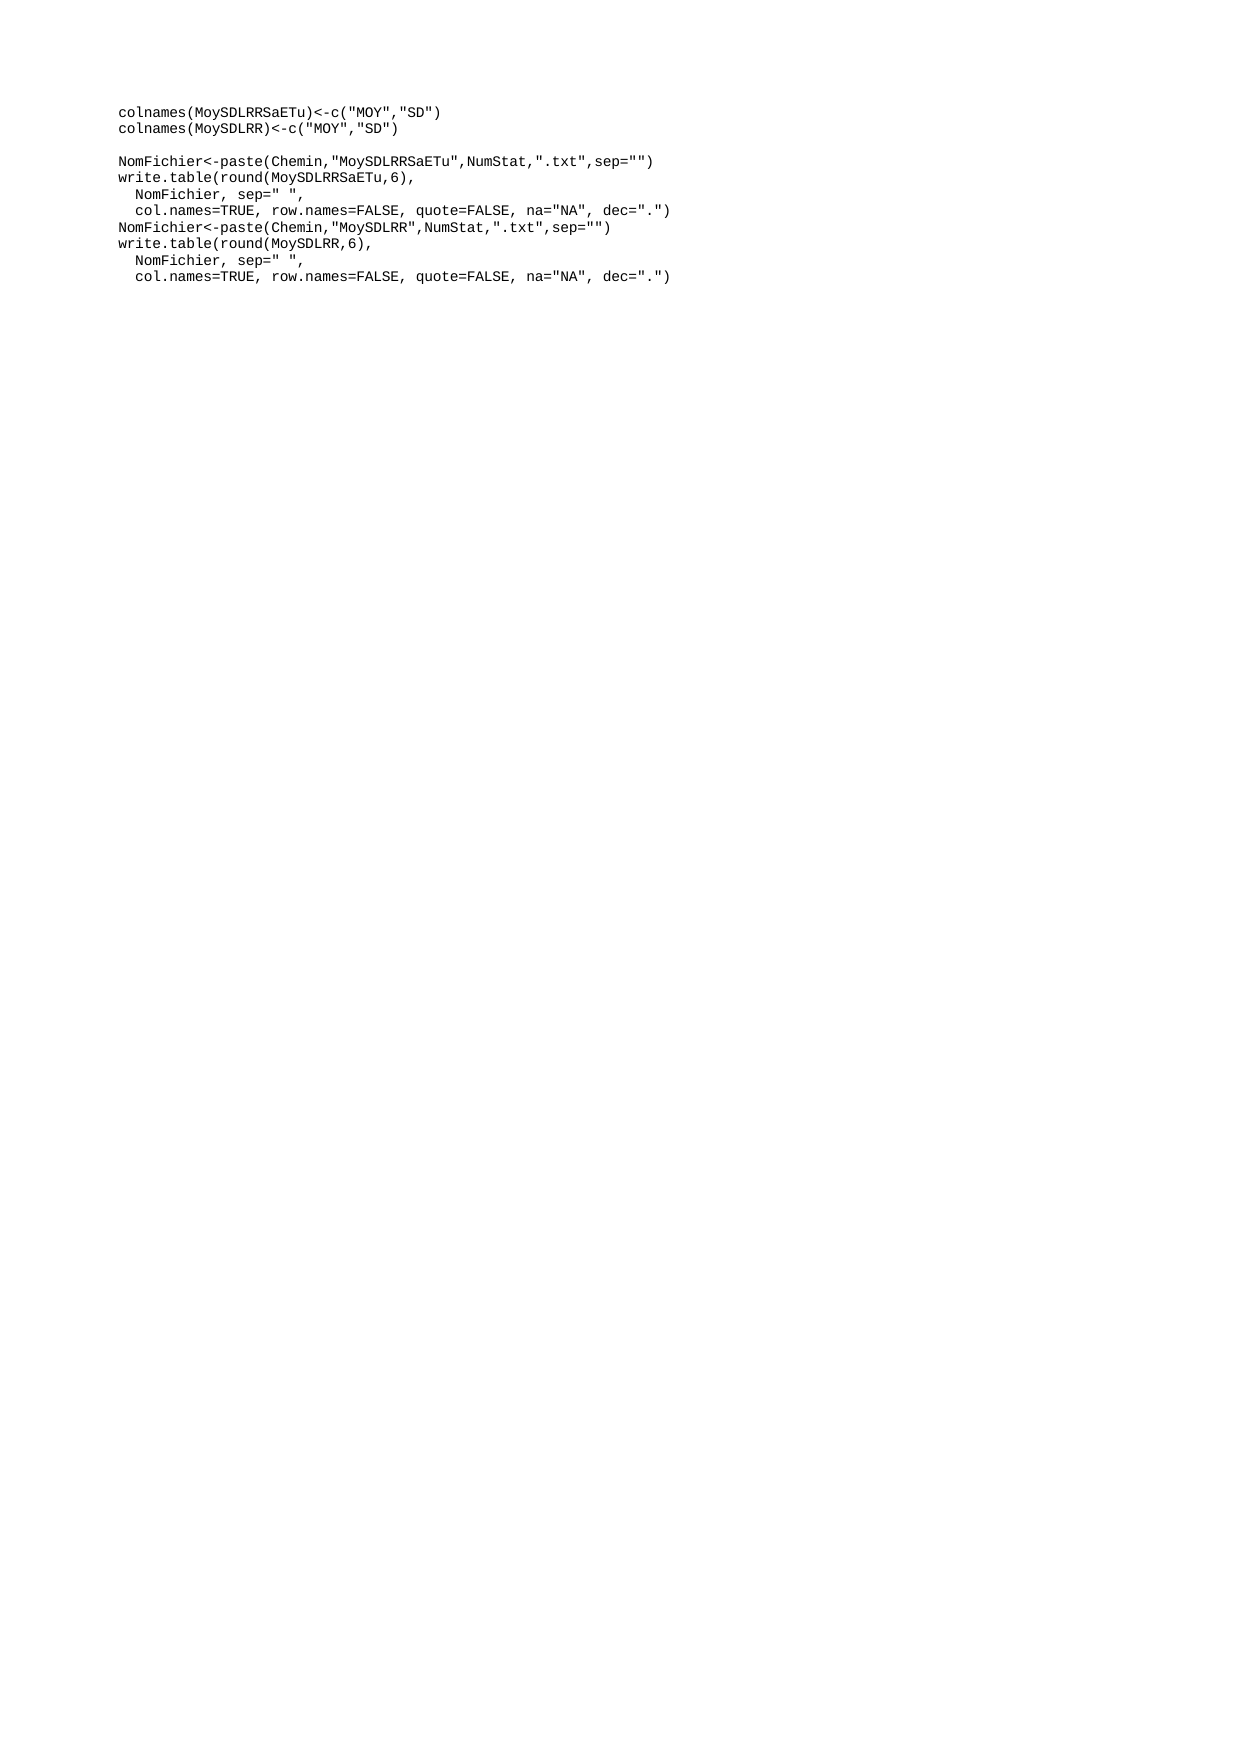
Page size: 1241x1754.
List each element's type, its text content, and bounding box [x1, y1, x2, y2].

text NomFichier, sep=" ", [118, 253, 1122, 269]
text col.names=TRUE, row.names=FALSE, quote=FALSE, na="NA", dec=".") [118, 269, 1122, 286]
text write.table(round(MoySDLRRSaETu,6), [118, 171, 1122, 187]
text NomFichier, sep=" ", [118, 187, 1122, 204]
text col.names=TRUE, row.names=FALSE, quote=FALSE, na="NA", dec=".") [118, 204, 1122, 220]
text colnames(MoySDLRR)<-c("MOY","SD") [118, 121, 1122, 138]
text NomFichier<-paste(Chemin,"MoySDLRRSaETu",NumStat,".txt",sep="") [118, 154, 1122, 171]
text colnames(MoySDLRRSaETu)<-c("MOY","SD") [118, 105, 1122, 121]
text write.table(round(MoySDLRR,6), [118, 237, 1122, 253]
text NomFichier<-paste(Chemin,"MoySDLRR",NumStat,".txt",sep="") [118, 220, 1122, 237]
